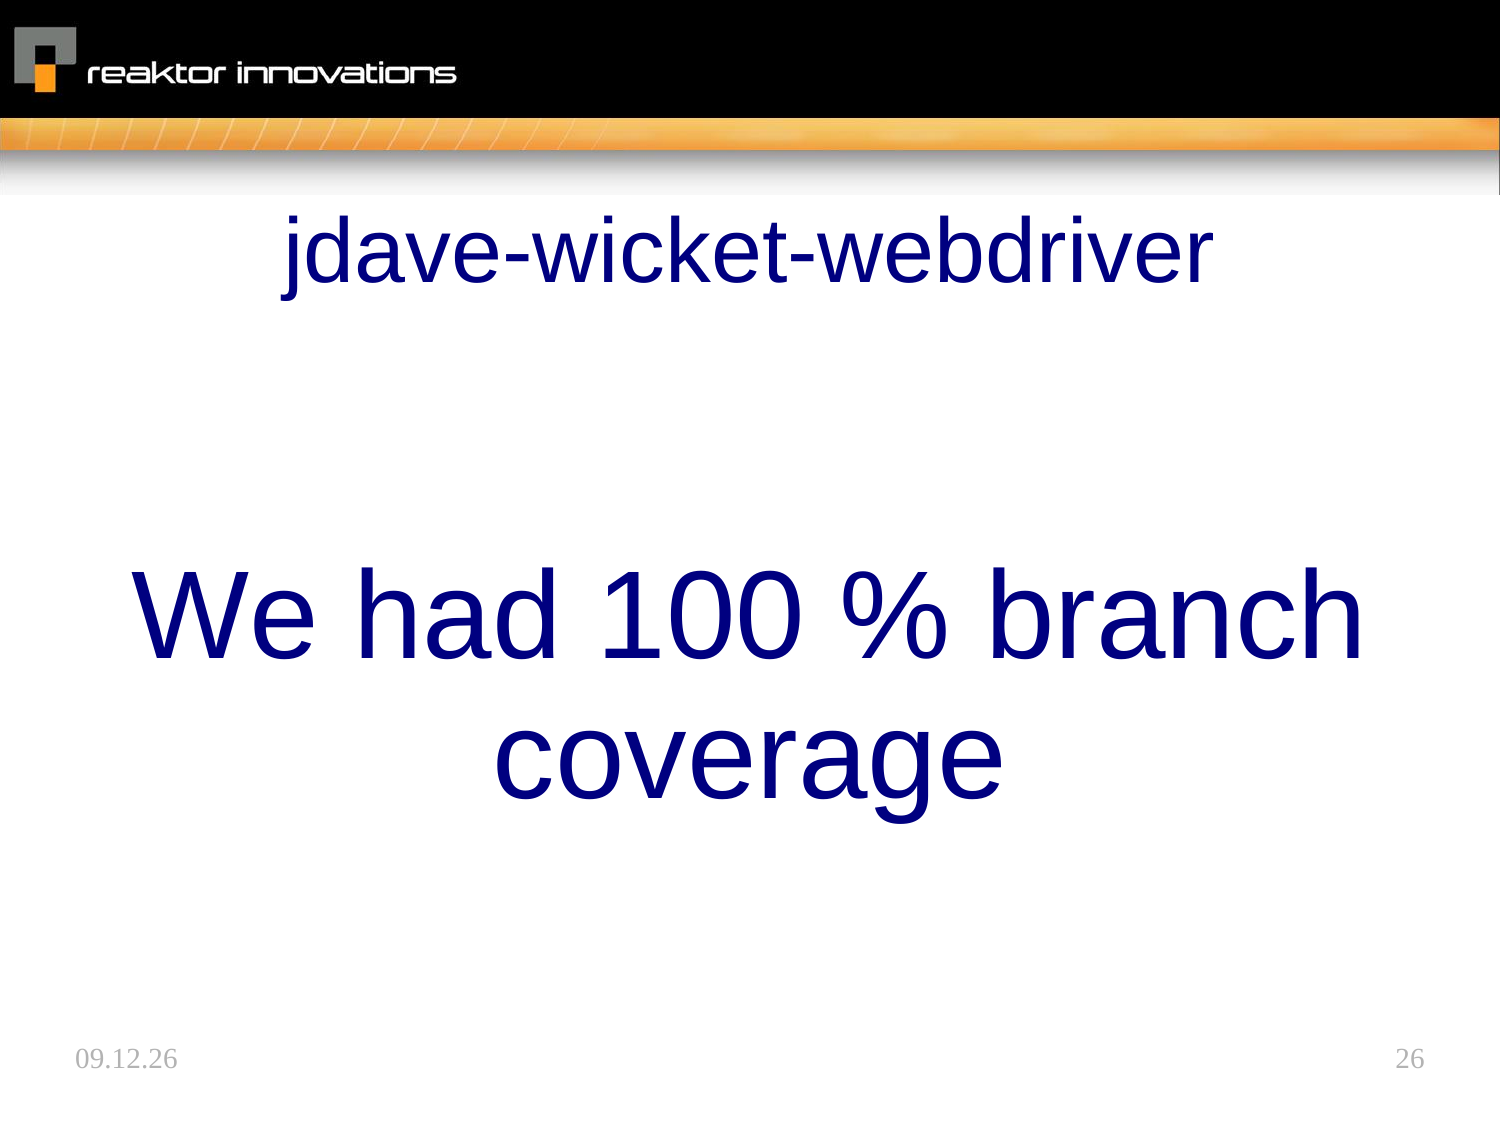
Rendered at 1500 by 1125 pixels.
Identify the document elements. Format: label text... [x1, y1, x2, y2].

picture [0, 0, 1500, 195]
subtitle We had 100 % branch coverage [75, 371, 1425, 999]
title jdave-wicket-webdriver [75, 164, 1425, 338]
